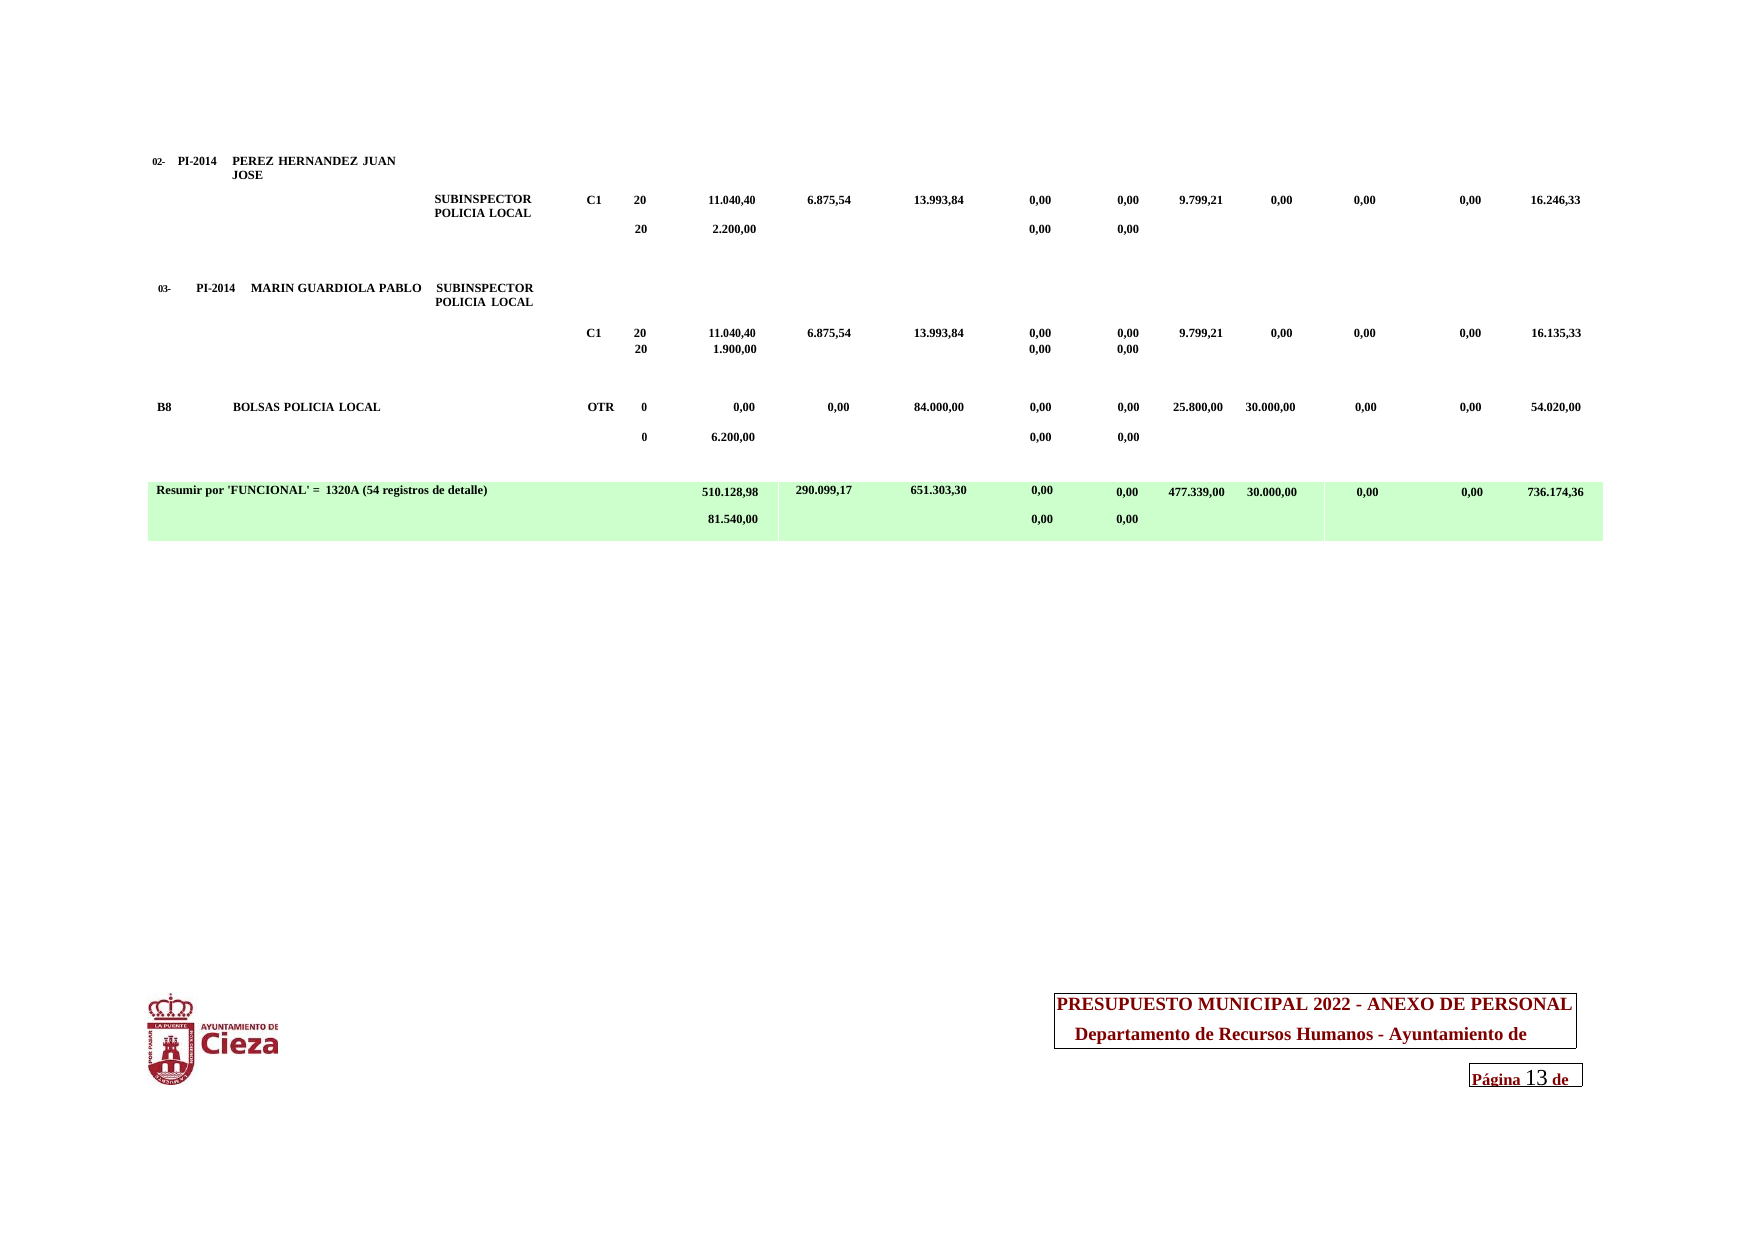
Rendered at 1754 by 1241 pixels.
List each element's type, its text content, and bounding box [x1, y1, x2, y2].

text C1 20 [586, 326, 650, 340]
table_header 0,00 [677, 401, 778, 423]
table_cell 736.174,36 [1505, 482, 1603, 506]
table_cell [1505, 506, 1603, 541]
table_cell 0,00 [1085, 482, 1155, 506]
text 20 1.900,00 0,00 0,00 [159, 341, 1614, 356]
table_cell [779, 506, 881, 541]
text C1 20 [586, 193, 650, 207]
table_cell [628, 506, 677, 541]
table_cell 0,00 [1325, 482, 1419, 506]
text JOSE [230, 168, 265, 182]
table_header 84.000,00 [881, 401, 996, 423]
table_header 25.800,00 [1155, 401, 1234, 423]
table_cell 477.339,00 [1155, 482, 1234, 506]
table_cell [148, 506, 628, 541]
table_cell [1234, 423, 1324, 482]
table_header 0,00 [1325, 401, 1419, 423]
table_header 0,00 [1085, 401, 1155, 423]
table_cell 510.128,98 [677, 482, 778, 506]
table_cell [779, 423, 881, 482]
table_header 30.000,00 [1234, 401, 1324, 423]
table_cell [1155, 423, 1234, 482]
text 6.875,54 13.993,84 0,00 0,00 9.799,21 0,00 0,00 0,00 16.246,33 [807, 193, 1614, 207]
table_cell [1234, 506, 1324, 541]
table_cell [628, 482, 677, 506]
table_cell [1419, 506, 1505, 541]
list PI-2014 MARIN GUARDIOLA PABLO SUBINSPECTOR [135, 281, 533, 295]
table_header 54.020,00 [1505, 401, 1603, 423]
text SUBINSPECTOR POLICIA LOCAL [434, 193, 534, 221]
table_cell Resumir por 'FUNCIONAL' = 1320A (54 registros de detalle) [148, 482, 628, 506]
table_cell [881, 506, 996, 541]
table_cell [881, 423, 996, 482]
table_cell 0,00 [996, 506, 1085, 541]
table_cell 30.000,00 [1234, 482, 1324, 506]
table_header 0 [628, 401, 677, 423]
table_cell [148, 423, 628, 482]
list PI-2014 PEREZ HERNANDEZ JUAN [152, 154, 402, 168]
table_header 0,00 [1419, 401, 1505, 423]
table_cell 0,00 [1085, 423, 1155, 482]
table_cell 6.200,00 [677, 423, 778, 482]
table_cell 0,00 [996, 423, 1085, 482]
text 11.040,40 [708, 326, 758, 340]
table_cell [1325, 506, 1419, 541]
table_cell [1155, 506, 1234, 541]
table_cell 651.303,30 [881, 482, 996, 506]
picture [147, 992, 279, 1085]
text 11.040,40 [708, 193, 758, 207]
text 20 2.200,00 0,00 0,00 [159, 222, 1614, 236]
table_cell 81.540,00 [677, 506, 778, 541]
table_header 0,00 [996, 401, 1085, 423]
table_cell 0,00 [1085, 506, 1155, 541]
table_header 0,00 [779, 401, 881, 423]
table_cell 0,00 [996, 482, 1085, 506]
table_cell [1419, 423, 1505, 482]
table_cell 0,00 [1419, 482, 1505, 506]
table_cell 290.099,17 [779, 482, 881, 506]
table_header B8 BOLSAS POLICIA LOCAL OTR [148, 401, 628, 423]
table_cell [1505, 423, 1603, 482]
table_cell [1325, 423, 1419, 482]
text 6.875,54 13.993,84 0,00 0,00 9.799,21 0,00 0,00 0,00 16.135,33 [807, 326, 1614, 340]
table_cell 0 [628, 423, 677, 482]
text POLICIA LOCAL [135, 295, 533, 309]
